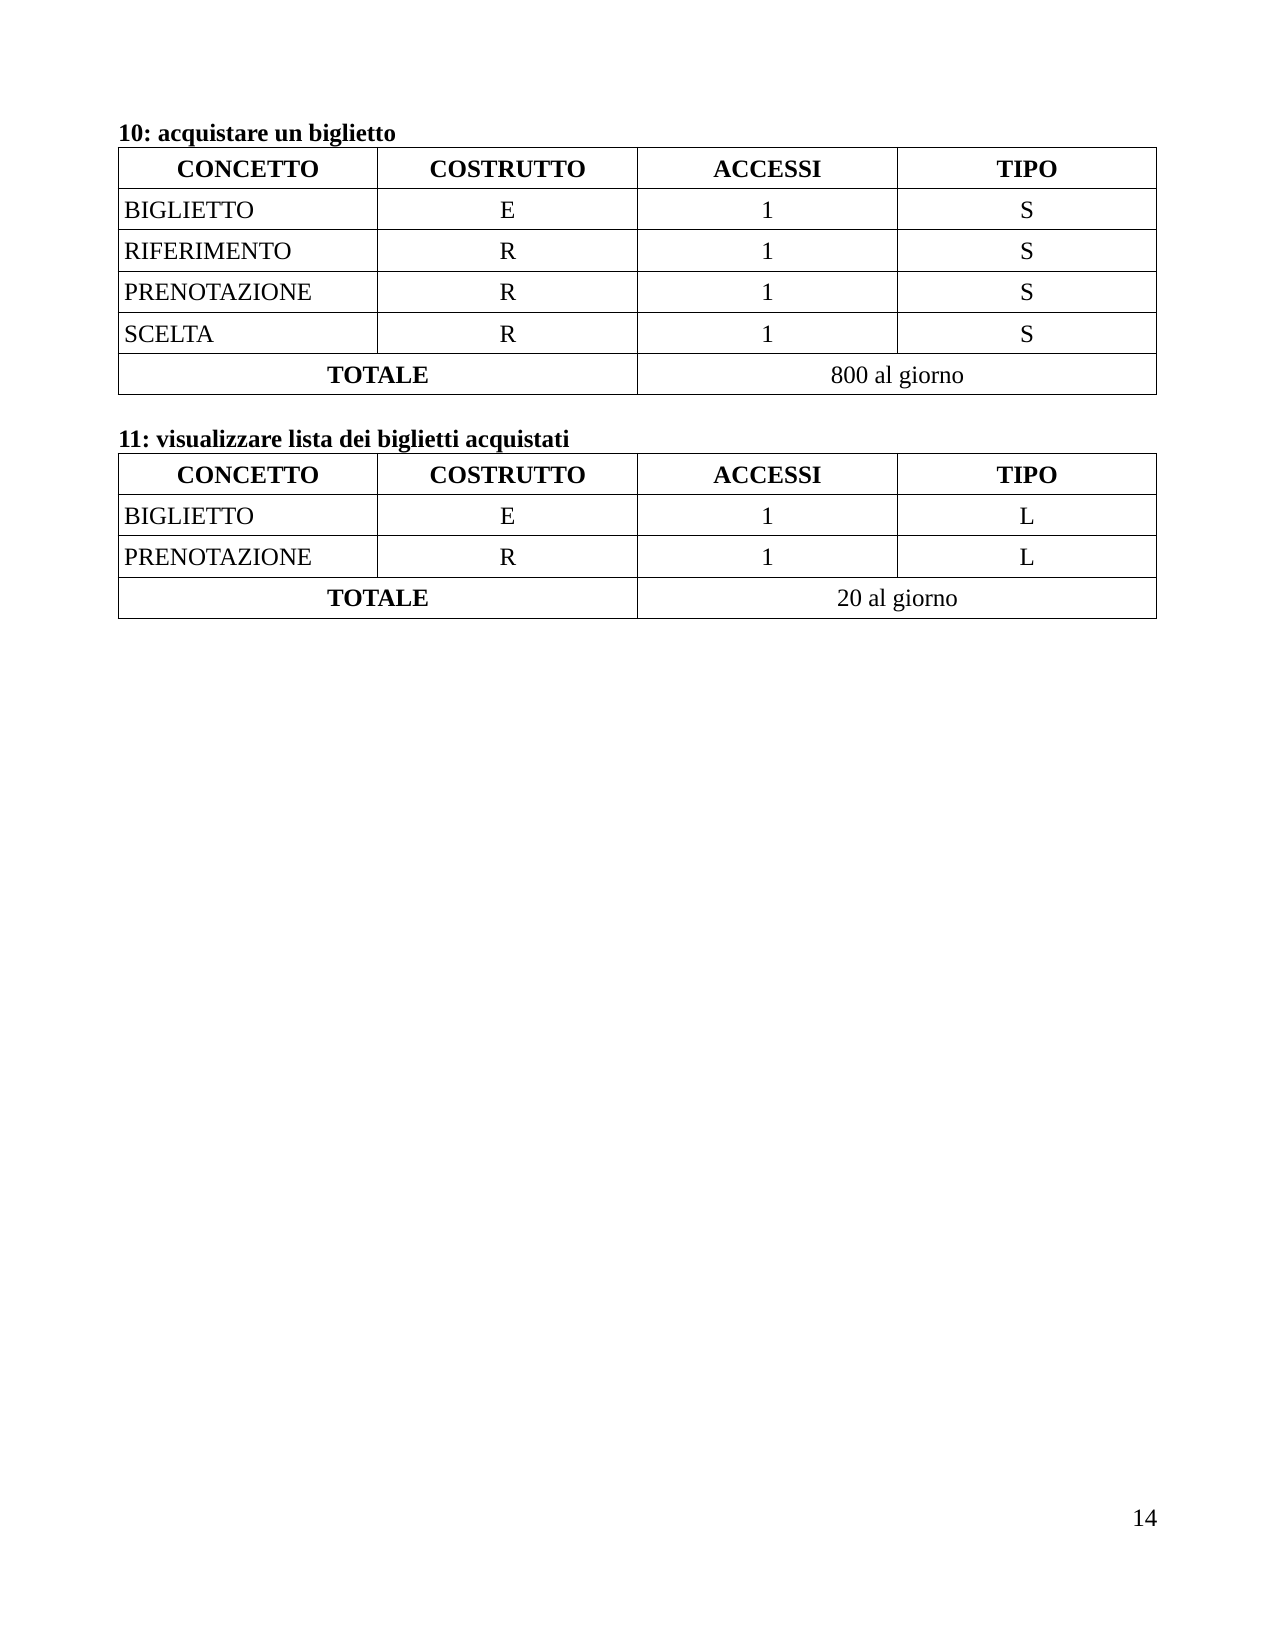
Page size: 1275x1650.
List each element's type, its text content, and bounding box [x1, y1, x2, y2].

table_cell 1 [638, 536, 897, 577]
table_header COSTRUTTO [378, 148, 637, 188]
table_cell BIGLIETTO [119, 495, 377, 535]
table_cell 1 [638, 495, 897, 535]
table_cell TOTALE [119, 354, 637, 394]
table_cell 1 [638, 189, 897, 229]
table_cell PRENOTAZIONE [119, 272, 377, 312]
table_cell S [898, 189, 1156, 229]
table_header TIPO [898, 454, 1156, 494]
table_cell TOTALE [119, 578, 637, 618]
table_cell S [898, 230, 1156, 271]
table_cell PRENOTAZIONE [119, 536, 377, 577]
table_cell E [378, 189, 637, 229]
text 11: visualizzare lista dei biglietti acquistati [118, 424, 1157, 453]
table_cell 1 [638, 313, 897, 353]
table_cell 800 al giorno [638, 354, 1156, 394]
table_cell R [378, 313, 637, 353]
text 10: acquistare un biglietto [118, 118, 1157, 147]
table_cell S [898, 272, 1156, 312]
table_header COSTRUTTO [378, 454, 637, 494]
table_cell R [378, 230, 637, 271]
table_cell S [898, 313, 1156, 353]
table_cell BIGLIETTO [119, 189, 377, 229]
table_cell 1 [638, 272, 897, 312]
table_header TIPO [898, 148, 1156, 188]
table_cell L [898, 536, 1156, 577]
table_header ACCESSI [638, 148, 897, 188]
table_cell SCELTA [119, 313, 377, 353]
table_cell R [378, 272, 637, 312]
table_cell L [898, 495, 1156, 535]
table_cell R [378, 536, 637, 577]
table_cell 20 al giorno [638, 578, 1156, 618]
table_header CONCETTO [119, 148, 377, 188]
table_cell RIFERIMENTO [119, 230, 377, 271]
table_header ACCESSI [638, 454, 897, 494]
table_cell 1 [638, 230, 897, 271]
table_cell E [378, 495, 637, 535]
table_header CONCETTO [119, 454, 377, 494]
